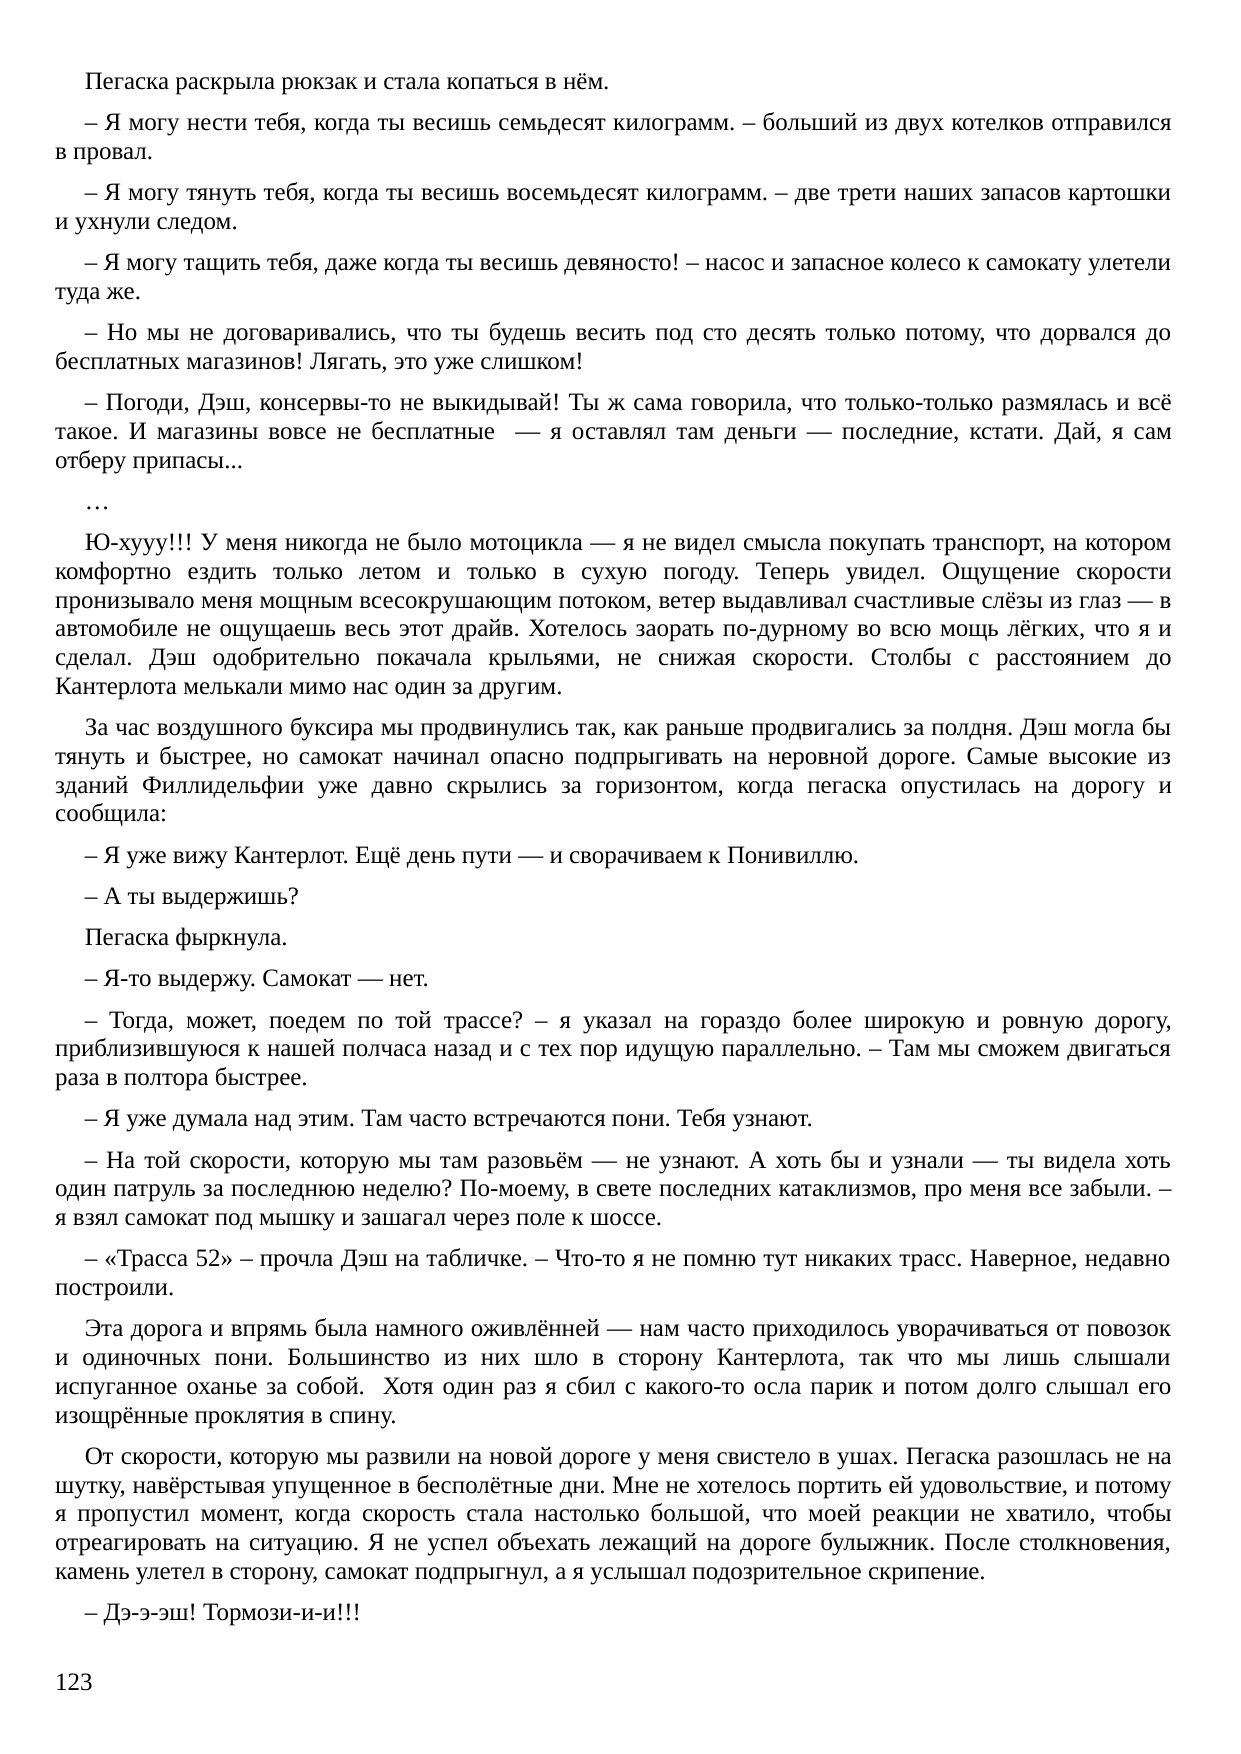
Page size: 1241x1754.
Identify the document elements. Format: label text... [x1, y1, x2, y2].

text – Я-то выдержу. Самокат — нет. [55, 963, 1173, 992]
text – Я могу нести тебя, когда ты весишь семьдесят килограмм. – больший из двух котелков отправился в провал. [55, 107, 1173, 165]
text – «Трасса 52» – прочла Дэш на табличке. – Что-то я не помню тут никаких трасс. Наверное, недавно построили. [55, 1243, 1173, 1301]
text … [55, 486, 1173, 515]
text За час воздушного буксира мы продвинулись так, как раньше продвигались за полдня. Дэш могла бы тянуть и быстрее, но самокат начинал опасно подпрыгивать на неровной дороге. Самые высокие из зданий Филлидельфии уже давно скрылись за горизонтом, когда пегаска опустилась на дорогу и сообщила: [55, 712, 1173, 827]
text Пегаска фыркнула. [55, 922, 1173, 951]
text – Дэ-э-эш! Тормози-и-и!!! [55, 1597, 1173, 1626]
text – Я могу тянуть тебя, когда ты весишь восемьдесят килограмм. – две трети наших запасов картошки и ухнули следом. [55, 177, 1173, 235]
text – А ты выдержишь? [55, 881, 1173, 910]
text От скорости, которую мы развили на новой дороге у меня свистело в ушах. Пегаска разошлась не на шутку, навёрстывая упущенное в бесполётные дни. Мне не хотелось портить ей удовольствие, и потому я пропустил момент, когда скорость стала настолько большой, что моей реакции не хватило, чтобы отреагировать на ситуацию. Я не успел объехать лежащий на дороге булыжник. После столкновения, камень улетел в сторону, самокат подпрыгнул, а я услышал подозрительное скрипение. [55, 1441, 1173, 1585]
text – На той скорости, которую мы там разовьём — не узнают. А хоть бы и узнали — ты видела хоть один патруль за последнюю неделю? По-моему, в свете последних катаклизмов, про меня все забыли. – я взял самокат под мышку и зашагал через поле к шоссе. [55, 1145, 1173, 1231]
text – Погоди, Дэш, консервы-то не выкидывай! Ты ж сама говорила, что только-только размялась и всё такое. И магазины вовсе не бесплатные — я оставлял там деньги — последние, кстати. Дай, я сам отберу припасы... [55, 387, 1173, 473]
text – Я уже думала над этим. Там часто встречаются пони. Тебя узнают. [55, 1103, 1173, 1132]
text – Но мы не договаривались, что ты будешь весить под сто десять только потому, что дорвался до бесплатных магазинов! Лягать, это уже слишком! [55, 317, 1173, 375]
text Эта дорога и впрямь была намного оживлённей — нам часто приходилось уворачиваться от повозок и одиночных пони. Большинство из них шло в сторону Кантерлота, так что мы лишь слышали испуганное оханье за собой. Хотя один раз я сбил с какого-то осла парик и потом долго слышал его изощрённые проклятия в спину. [55, 1313, 1173, 1428]
text – Я могу тащить тебя, даже когда ты весишь девяносто! – насос и запасное колесо к самокату улетели туда же. [55, 247, 1173, 305]
text Ю-хууу!!! У меня никогда не было мотоцикла — я не видел смысла покупать транспорт, на котором комфортно ездить только летом и только в сухую погоду. Теперь увидел. Ощущение скорости пронизывало меня мощным всесокрушающим потоком, ветер выдавливал счастливые слёзы из глаз — в автомобиле не ощущаешь весь этот драйв. Хотелось заорать по-дурному во всю мощь лёгких, что я и сделал. Дэш одобрительно покачала крыльями, не снижая скорости. Столбы с расстоянием до Кантерлота мелькали мимо нас один за другим. [55, 527, 1173, 700]
text Пегаска раскрыла рюкзак и стала копаться в нём. [55, 66, 1173, 95]
text – Я уже вижу Кантерлот. Ещё день пути — и сворачиваем к Понивиллю. [55, 840, 1173, 868]
text – Тогда, может, поедем по той трассе? – я указал на гораздо более широкую и ровную дорогу, приблизившуюся к нашей полчаса назад и с тех пор идущую параллельно. – Там мы сможем двигаться раза в полтора быстрее. [55, 1005, 1173, 1091]
